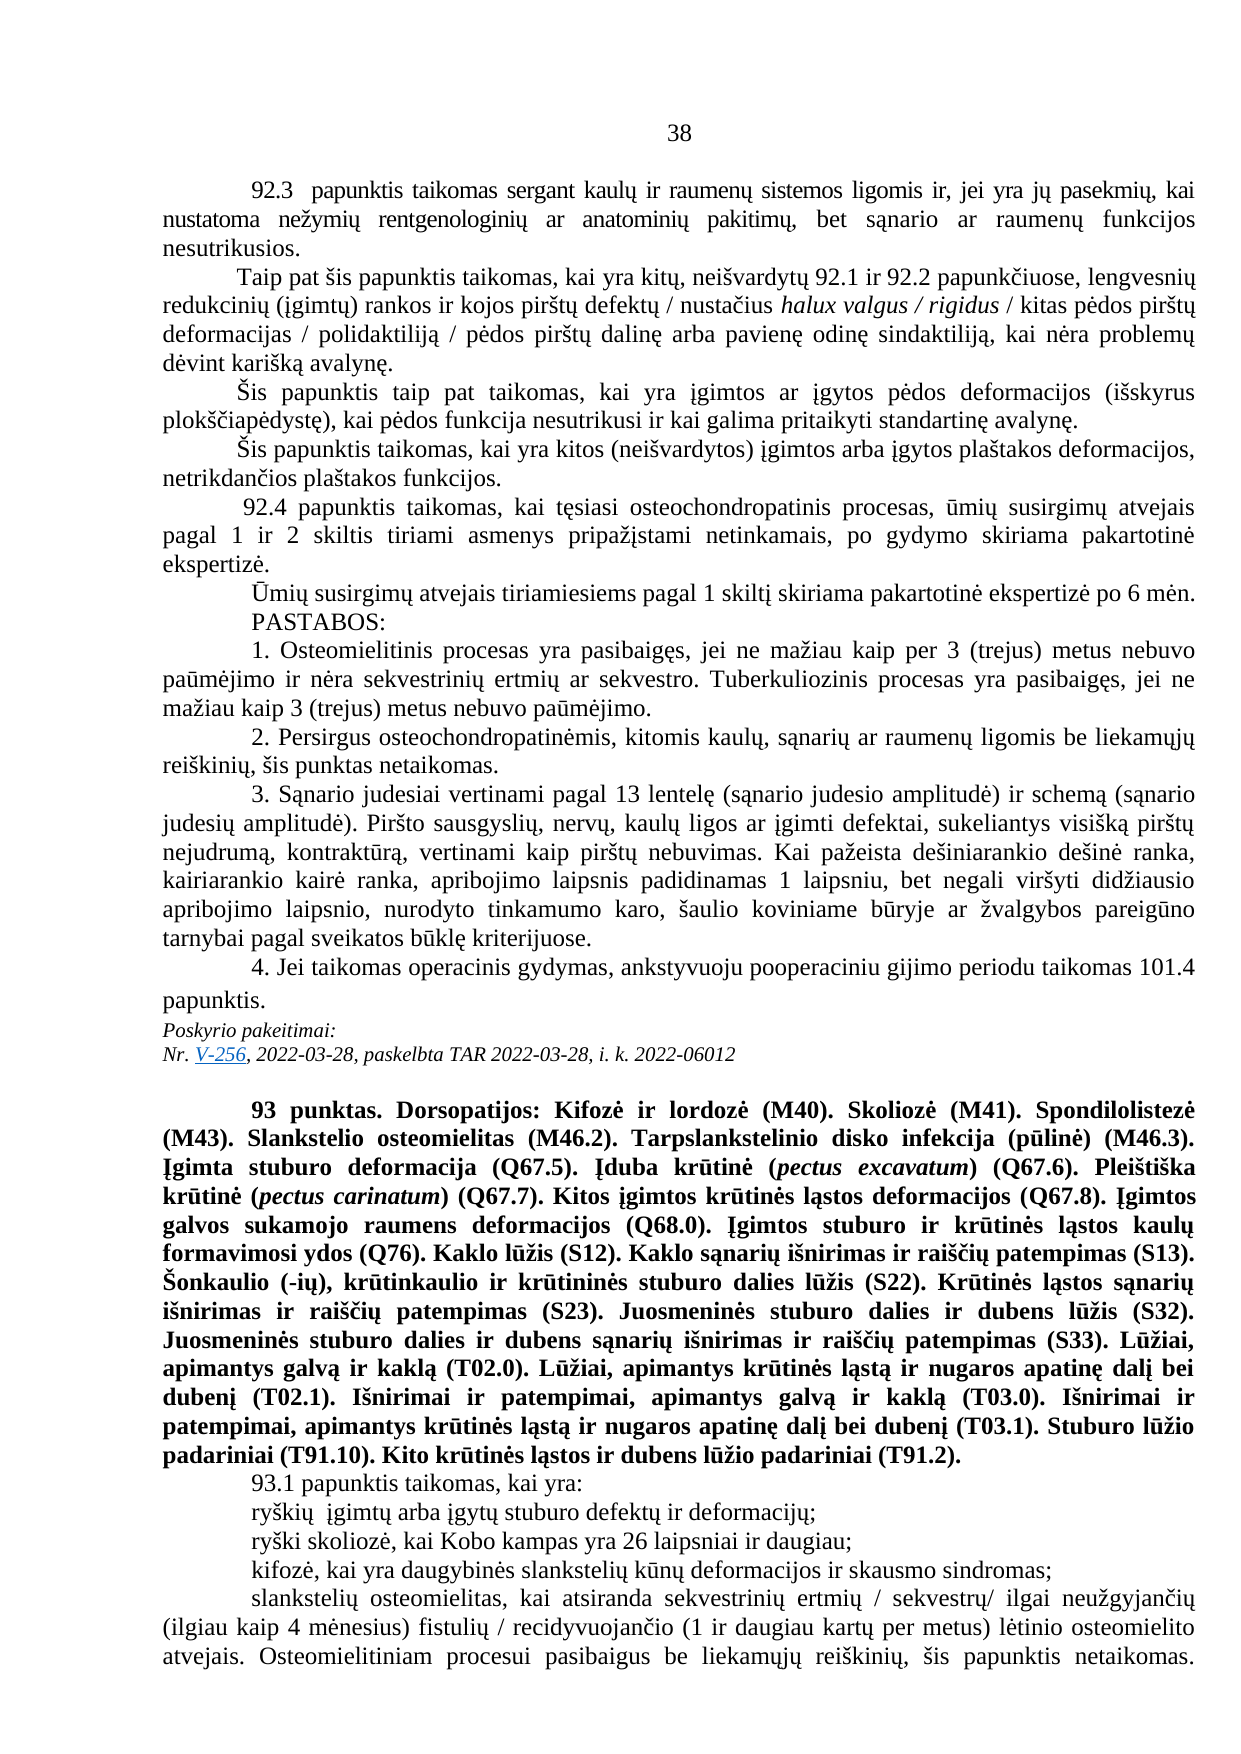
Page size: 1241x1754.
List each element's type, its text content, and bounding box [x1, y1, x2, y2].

text ryškių įgimtų arba įgytų stuburo defektų ir deformacijų; [162, 1497, 1196, 1526]
text 93 punktas. Dorsopatijos: Kifozė ir lordozė (M40). Skoliozė (M41). Spondilolistezė (M43). Slankstelio osteomielitas (M46.2). Tarpslankstelinio disko infekcija (pūlinė) (M46.3). Įgimta stuburo deformacija (Q67.5). Įduba krūtinė (pectus excavatum) (Q67.6). Pleištiška krūtinė (pectus carinatum) (Q67.7). Kitos įgimtos krūtinės ląstos deformacijos (Q67.8). Įgimtos galvos sukamojo raumens deformacijos (Q68.0). Įgimtos stuburo ir krūtinės ląstos kaulų formavimosi ydos (Q76). Kaklo lūžis (S12). Kaklo sąnarių išnirimas ir raiščių patempimas (S13). Šonkaulio (-ių), krūtinkaulio ir krūtininės stuburo dalies lūžis (S22). Krūtinės ląstos sąnarių išnirimas ir raiščių patempimas (S23). Juosmeninės stuburo dalies ir dubens lūžis (S32). Juosmeninės stuburo dalies ir dubens sąnarių išnirimas ir raiščių patempimas (S33). Lūžiai, apimantys galvą ir kaklą (T02.0). Lūžiai, apimantys krūtinės ląstą ir nugaros apatinę dalį bei dubenį (T02.1). Išnirimai ir patempimai, apimantys galvą ir kaklą (T03.0). Išnirimai ir patempimai, apimantys krūtinės ląstą ir nugaros apatinę dalį bei dubenį (T03.1). Stuburo lūžio padariniai (T91.10). Kito krūtinės ląstos ir dubens lūžio padariniai (T91.2). [162, 1095, 1196, 1468]
text ryški skoliozė, kai Kobo kampas yra 26 laipsniai ir daugiau; [162, 1526, 1196, 1555]
text 1. Osteomielitinis procesas yra pasibaigęs, jei ne mažiau kaip per 3 (trejus) metus nebuvo paūmėjimo ir nėra sekvestrinių ertmių ar sekvestro. Tuberkuliozinis procesas yra pasibaigęs, jei ne mažiau kaip 3 (trejus) metus nebuvo paūmėjimo. [162, 636, 1196, 722]
text 92.4 papunktis taikomas, kai tęsiasi osteochondropatinis procesas, ūmių susirgimų atvejais pagal 1 ir 2 skiltis tiriami asmenys pripažįstami netinkamais, po gydymo skiriama pakartotinė ekspertizė. [162, 492, 1196, 578]
text Taip pat šis papunktis taikomas, kai yra kitų, neišvardytų 92.1 ir 92.2 papunkčiuose, lengvesnių redukcinių (įgimtų) rankos ir kojos pirštų defektų / nustačius halux valgus / rigidus / kitas pėdos pirštų deformacijas / polidaktiliją / pėdos pirštų dalinę arba pavienę odinę sindaktiliją, kai nėra problemų dėvint karišką avalynę. [162, 262, 1196, 377]
text Ūmių susirgimų atvejais tiriamiesiems pagal 1 skiltį skiriama pakartotinė ekspertizė po 6 mėn. [162, 578, 1196, 607]
text slankstelių osteomielitas, kai atsiranda sekvestrinių ertmių / sekvestrų/ ilgai neužgyjančių (ilgiau kaip 4 mėnesius) fistulių / recidyvuojančio (1 ir daugiau kartų per metus) lėtinio osteomielito atvejais. Osteomielitiniam procesui pasibaigus be liekamųjų reiškinių, šis papunktis netaikomas. [162, 1583, 1196, 1670]
text 3. Sąnario judesiai vertinami pagal 13 lentelę (sąnario judesio amplitudė) ir schemą (sąnario judesių amplitudė). Piršto sausgyslių, nervų, kaulų ligos ar įgimti defektai, sukeliantys visišką pirštų nejudrumą, kontraktūrą, vertinami kaip pirštų nebuvimas. Kai pažeista dešiniarankio dešinė ranka, kairiarankio kairė ranka, apribojimo laipsnis padidinamas 1 laipsniu, bet negali viršyti didžiausio apribojimo laipsnio, nurodyto tinkamumo karo, šaulio koviniame būryje ar žvalgybos pareigūno tarnybai pagal sveikatos būklę kriterijuose. [162, 779, 1196, 952]
text Poskyrio pakeitimai: [162, 1018, 1196, 1042]
text Šis papunktis taikomas, kai yra kitos (neišvardytos) įgimtos arba įgytos plaštakos deformacijos, netrikdančios plaštakos funkcijos. [162, 434, 1196, 492]
text PASTABOS: [162, 607, 1196, 636]
text 4. Jei taikomas operacinis gydymas, ankstyvuoju pooperaciniu gijimo periodu taikomas 101.4 papunktis. [162, 952, 1196, 1014]
text 93.1 papunktis taikomas, kai yra: [162, 1468, 1196, 1497]
text 92.3 papunktis taikomas sergant kaulų ir raumenų sistemos ligomis ir, jei yra jų pasekmių, kai nustatoma nežymių rentgenologinių ar anatominių pakitimų, bet sąnario ar raumenų funkcijos nesutrikusios. [162, 176, 1196, 262]
text 2. Persirgus osteochondropatinėmis, kitomis kaulų, sąnarių ar raumenų ligomis be liekamųjų reiškinių, šis punktas netaikomas. [162, 722, 1196, 779]
text kifozė, kai yra daugybinės slankstelių kūnų deformacijos ir skausmo sindromas; [162, 1555, 1196, 1583]
text Nr. V-256, 2022-03-28, paskelbta TAR 2022-03-28, i. k. 2022-06012 [162, 1042, 1196, 1066]
text Šis papunktis taip pat taikomas, kai yra įgimtos ar įgytos pėdos deformacijos (išskyrus plokščiapėdystę), kai pėdos funkcija nesutrikusi ir kai galima pritaikyti standartinę avalynę. [162, 377, 1196, 434]
